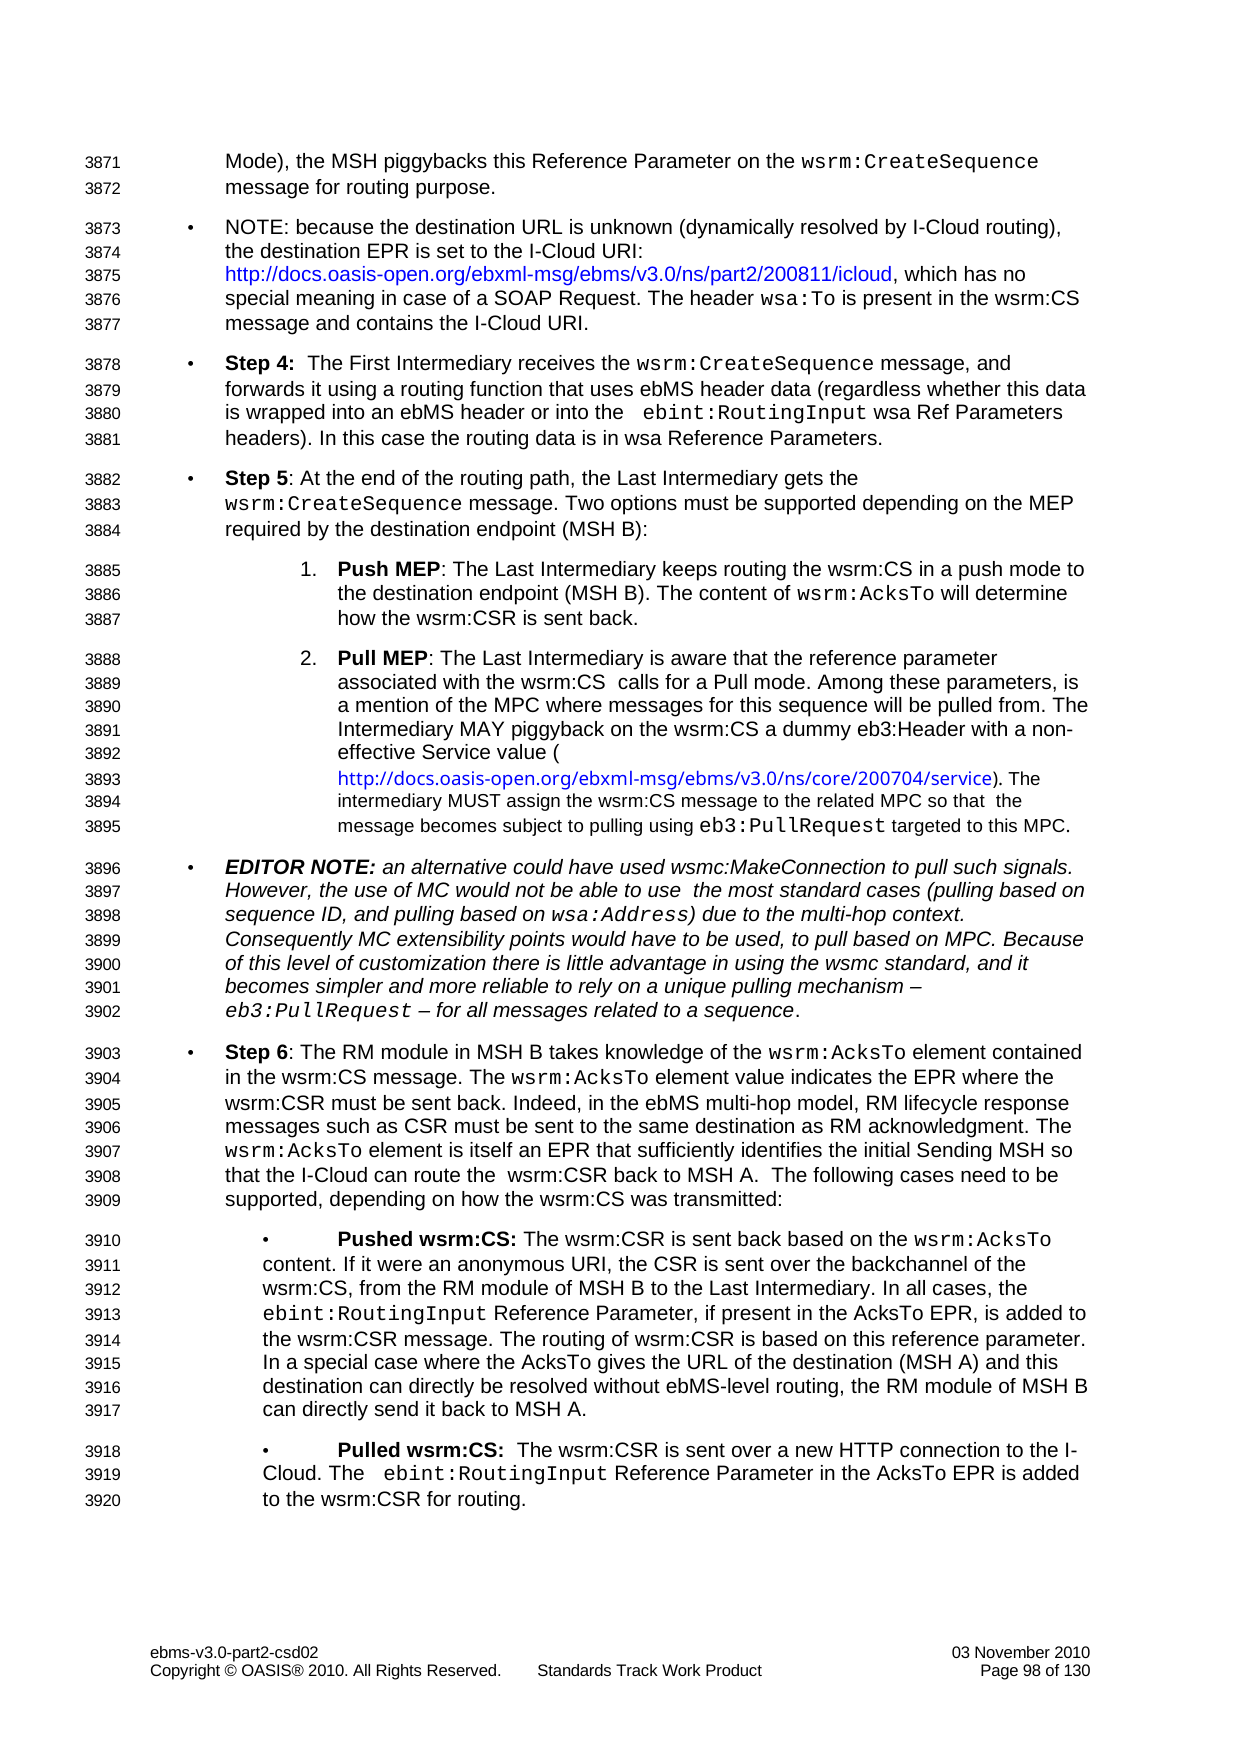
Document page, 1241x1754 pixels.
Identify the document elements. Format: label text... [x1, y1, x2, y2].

list NOTE: because the destination URL is unknown (dynamically resolved by I-Cloud routing), the destination EPR is set to the I-Cloud URI: http://docs.oasis-open.org/ebxml-msg/ebms/v3.0/ns/part2/200811/icloud, which has no special meaning in case of a SOAP Request. The header wsa:To is present in the wsrm:CS message and contains the I-Cloud URI. [187, 216, 1090, 335]
list Push MEP: The Last Intermediary keeps routing the wsrm:CS in a push mode to the destination endpoint (MSH B). The content of wsrm:AcksTo will determine how the wsrm:CSR is sent back. [300, 557, 1090, 630]
list EDITOR NOTE: an alternative could have used wsmc:MakeConnection to pull such signals. However, the use of MC would not be able to use the most standard cases (pulling based on sequence ID, and pulling based on wsa:Address) due to the multi-hop context. Consequently MC extensibility points would have to be used, to pull based on MPC. Because of this level of customization there is little advantage in using the wsmc standard, and it becomes simpler and more reliable to rely on a unique pulling mechanism – eb3:PullRequest – for all messages related to a sequence. [187, 855, 1090, 1024]
list Step 5: At the end of the routing path, the Last Intermediary gets the wsrm:CreateSequence message. Two options must be supported depending on the MEP required by the destination endpoint (MSH B): [187, 466, 1090, 541]
list Step 6: The RM module in MSH B takes knowledge of the wsrm:AcksTo element contained in the wsrm:CS message. The wsrm:AcksTo element value indicates the EPR where the wsrm:CSR must be sent back. Indeed, in the ebMS multi-hop model, RM lifecycle response messages such as CSR must be sent to the same destination as RM acknowledgment. The wsrm:AcksTo element is itself an EPR that sufficiently identifies the initial Sending MSH so that the I-Cloud can route the wsrm:CSR back to MSH A. The following cases need to be supported, depending on how the wsrm:CS was transmitted: [187, 1040, 1090, 1211]
list Step 4: The First Intermediary receives the wsrm:CreateSequence message, and forwards it using a routing function that uses ebMS header data (regardless whether this data is wrapped into an ebMS header or into the ebint:RoutingInput wsa Ref Parameters headers). In this case the routing data is in wsa Reference Parameters. [187, 352, 1090, 450]
list Pushed wsrm:CS: The wsrm:CSR is sent back based on the wsrm:AcksTo content. If it were an anonymous URI, the CSR is sent over the backchannel of the wsrm:CS, from the RM module of MSH B to the Last Intermediary. In all cases, the ebint:RoutingInput Reference Parameter, if present in the AcksTo EPR, is added to the wsrm:CSR message. The routing of wsrm:CSR is based on this reference parameter. In a special case where the AcksTo gives the URL of the destination (MSH A) and this destination can directly be resolved without ebMS-level routing, the RM module of MSH B can directly send it back to MSH A. [225, 1227, 1090, 1421]
list Pulled wsrm:CS: The wsrm:CSR is sent over a new HTTP connection to the I-Cloud. The ebint:RoutingInput Reference Parameter in the AcksTo EPR is added to the wsrm:CSR for routing. [225, 1438, 1090, 1511]
list Mode), the MSH piggybacks this Reference Parameter on the wsrm:CreateSequence message for routing purpose. [187, 150, 1090, 199]
list Pull MEP: The Last Intermediary is aware that the reference parameter associated with the wsrm:CS calls for a Pull mode. Among these parameters, is a mention of the MPC where messages for this sequence will be pulled from. The Intermediary MAY piggyback on the wsrm:CS a dummy eb3:Header with a non-effective Service value ( http://docs.oasis-open.org/ebxml-msg/ebms/v3.0/ns/core/200704/service). The intermediary MUST assign the wsrm:CS message to the related MPC so that the message becomes subject to pulling using eb3:PullRequest targeted to this MPC. [300, 647, 1090, 838]
